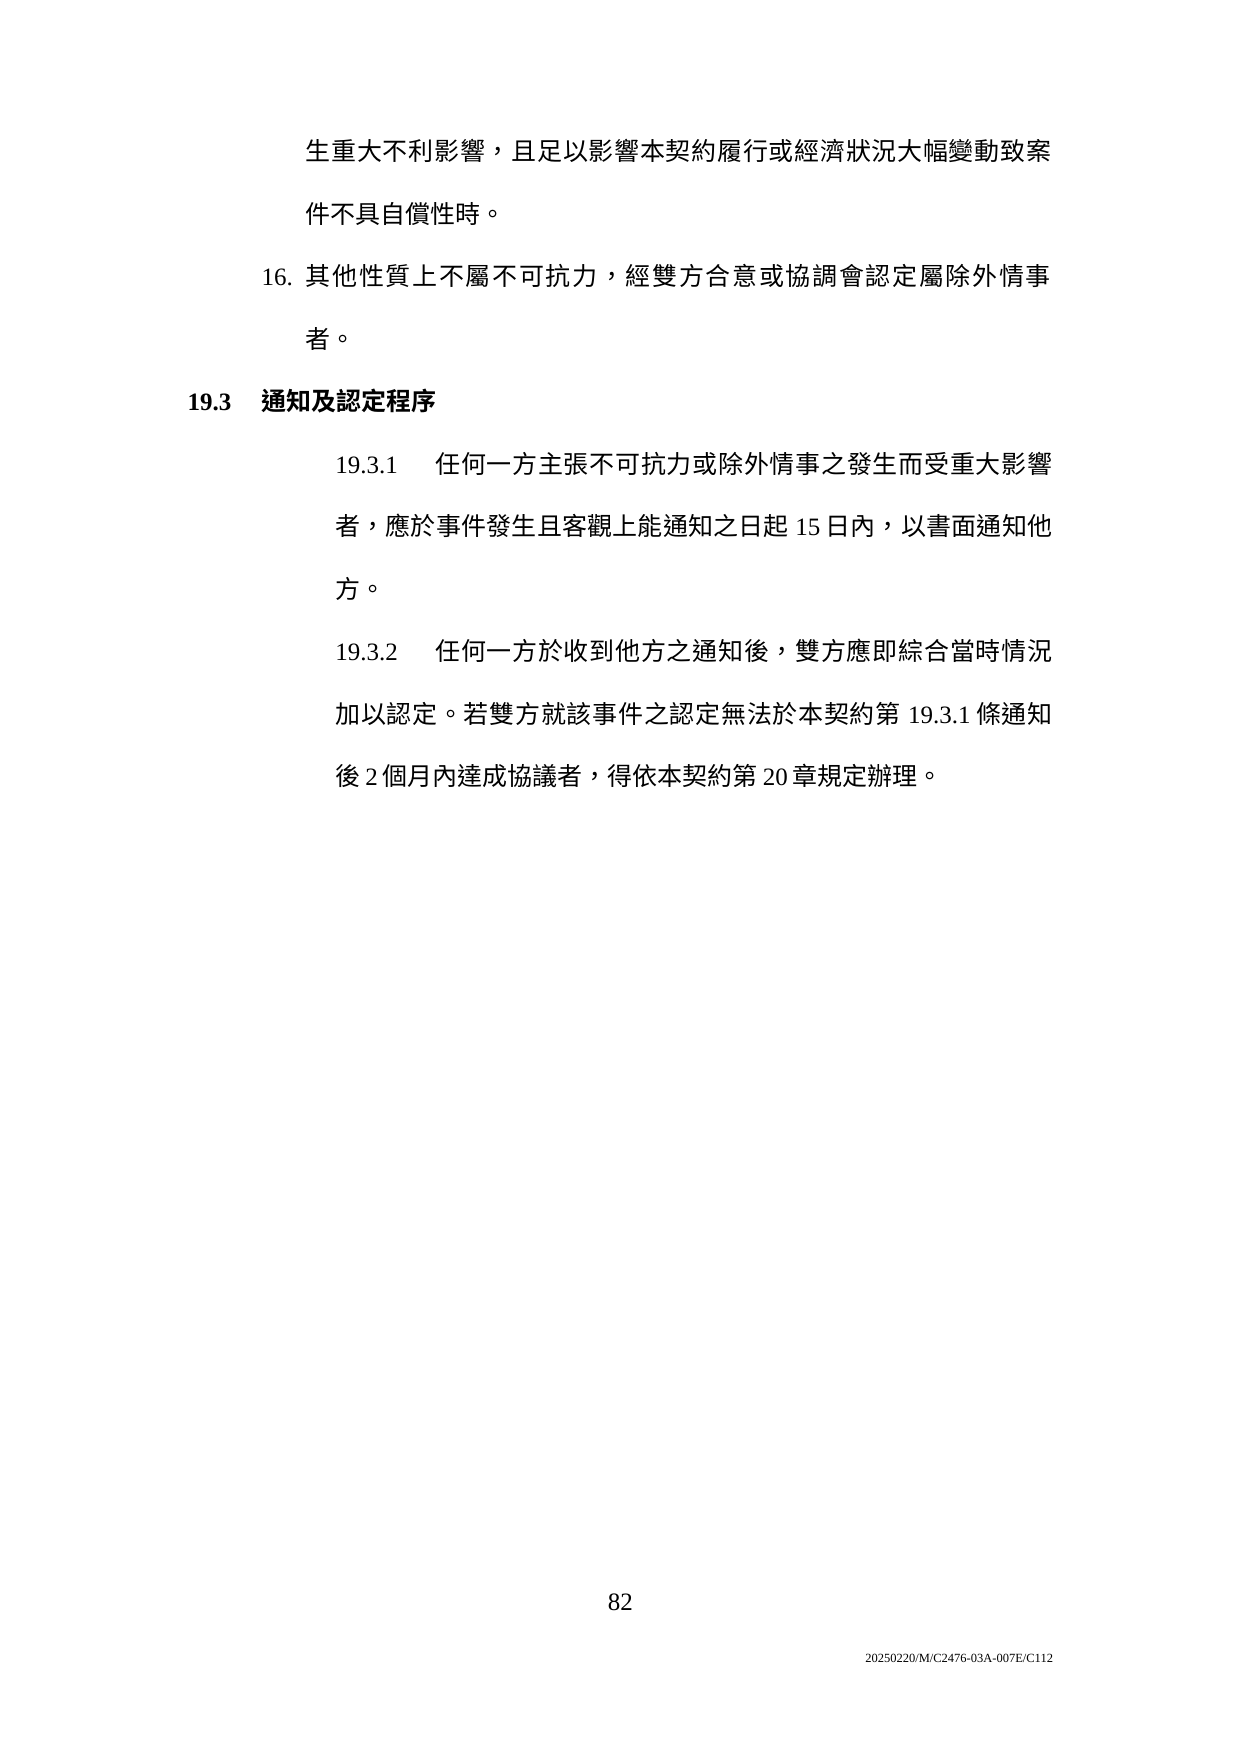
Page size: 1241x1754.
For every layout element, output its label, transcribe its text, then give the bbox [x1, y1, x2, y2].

subtitle 任何一方於收到他方之通知後，雙方應即綜合當時情況加以認定。若雙方就該事件之認定無法於本契約第19.3.1條通知後2個月內達成協議者，得依本契約第20章規定辦理。 [335, 608, 1053, 796]
subtitle 任何一方主張不可抗力或除外情事之發生而受重大影響者，應於事件發生且客觀上能通知之日起15日內，以書面通知他方。 [335, 421, 1053, 608]
list 生重大不利影響，且足以影響本契約履行或經濟狀況大幅變動致案件不具自償性時。 [261, 108, 1053, 233]
subtitle 通知及認定程序 [187, 358, 1053, 421]
list 其他性質上不屬不可抗力，經雙方合意或協調會認定屬除外情事者。 [261, 233, 1053, 358]
